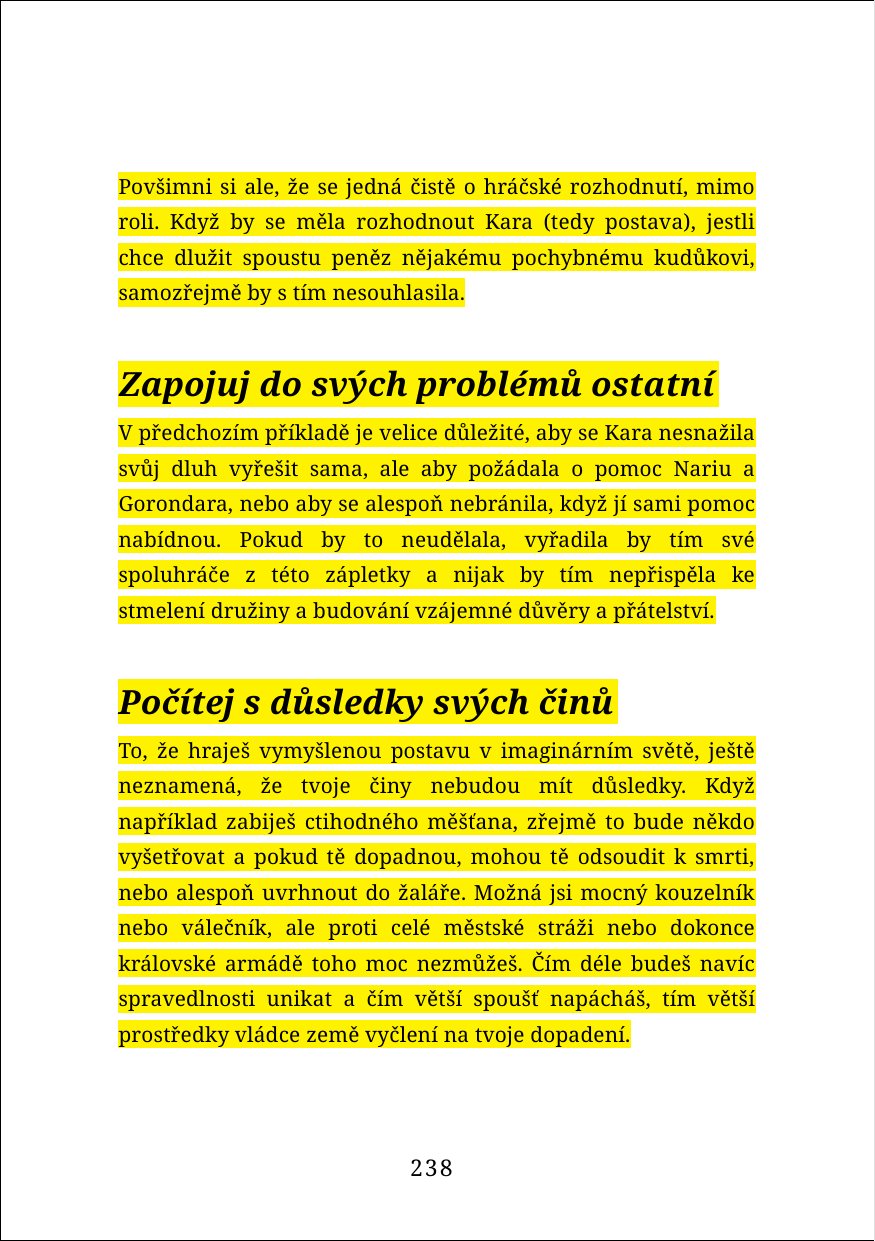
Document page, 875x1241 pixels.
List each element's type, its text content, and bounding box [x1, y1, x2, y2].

text To, že hraješ vymyšlenou postavu v imaginárním světě, ještě neznamená, že tvoje činy nebudou mít důsledky. Když například zabiješ ctihodného měšťana, zřejmě to bude někdo vyšetřovat a pokud tě dopadnou, mohou tě odsoudit k smrti, nebo alespoň uvrhnout do žaláře. Možná jsi mocný kouzelník nebo válečník, ale proti celé městské stráži nebo dokonce královské armádě toho moc nezmůžeš. Čím déle budeš navíc spravedlnosti unikat a čím větší spoušť napácháš, tím větší prostředky vládce země vyčlení na tvoje dopadení. [118, 736, 756, 1048]
subtitle Zapojuj do svých problémů ostatní [118, 361, 756, 407]
text Povšimni si ale, že se jedná čistě o hráčské rozhodnutí, mimo roli. Když by se měla rozhodnout Kara (tedy postava), jestli chce dlužit spoustu peněz nějakému pochybnému kudůkovi, samozřejmě by s tím nesouhlasila. [118, 172, 756, 307]
subtitle Počítej s důsledky svých činů [118, 679, 756, 724]
text V předchozím příkladě je velice důležité, aby se Kara nesnažila svůj dluh vyřešit sama, ale aby požádala o pomoc Nariu a Gorondara, nebo aby se alespoň nebránila, když jí sami pomoc nabídnou. Pokud by to neudělala, vyřadila by tím své spoluhráče z této zápletky a nijak by tím nepřispěla ke stmelení družiny a budování vzájemné důvěry a přátelství. [118, 418, 756, 624]
